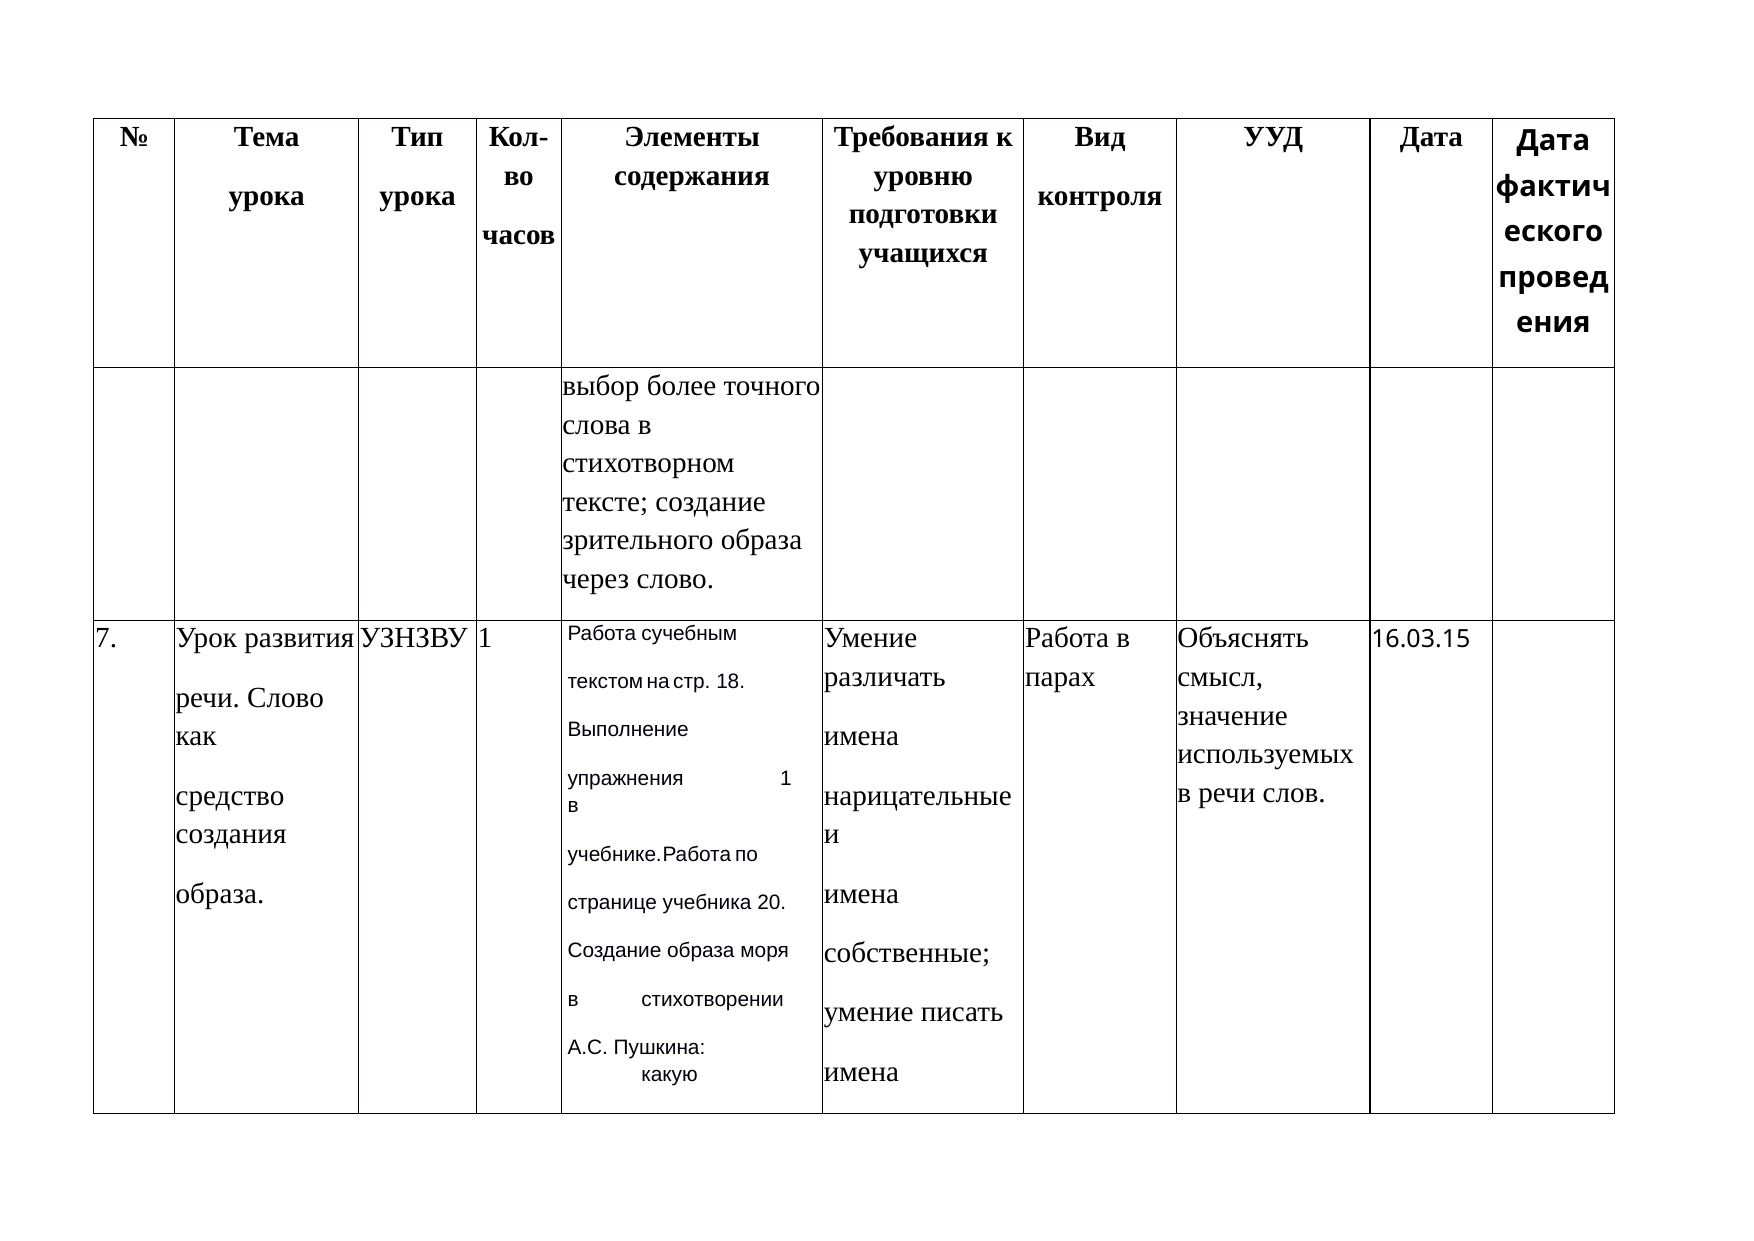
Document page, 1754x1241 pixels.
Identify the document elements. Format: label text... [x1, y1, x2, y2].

table_header Тема урока [175, 119, 358, 367]
table_header УУД [1177, 119, 1369, 367]
table_cell [359, 368, 476, 619]
table_cell Работа с учебным текстом на стр. 18. Выполнение упражнения 1 в учебнике. Работа по странице учебника 20. Создание образа моря в стихотворении А.С. Пушкина: какую [562, 621, 822, 1113]
table_cell 7. [94, 621, 174, 1113]
table_cell 16.03.15 [1371, 621, 1492, 1113]
table_header Дата [1371, 119, 1492, 367]
table_cell [823, 368, 1023, 619]
table_header № [94, 119, 174, 367]
table_header Элементы содержания [562, 119, 822, 367]
table_cell Урок развития речи. Слово как средство создания образа. [175, 621, 358, 1113]
table_cell [1493, 368, 1614, 619]
table_cell Работа в парах [1024, 621, 1176, 1113]
table_cell 1 [477, 621, 561, 1113]
table_header Вид контроля [1024, 119, 1176, 367]
table_cell [1177, 368, 1369, 619]
table_header Дата фактического проведения [1493, 119, 1614, 367]
table_cell Объяснять смысл, значение используемых в речи слов. [1177, 621, 1369, 1113]
table_cell [1024, 368, 1176, 619]
table_header Требования к уровню подготовки учащихся [823, 119, 1023, 367]
table_header Кол-во часов [477, 119, 561, 367]
table_cell [1493, 621, 1614, 1113]
table_cell УЗНЗВУ [359, 621, 476, 1113]
table_header Тип урока [359, 119, 476, 367]
table_cell [1371, 368, 1492, 619]
table_cell [477, 368, 561, 619]
table_cell [175, 368, 358, 619]
table_cell Умение различать имена нарицательные и имена собственные; умение писать имена [823, 621, 1023, 1113]
table_cell [94, 368, 174, 619]
table_cell выбор более точного слова в стихотворном тексте; создание зрительного образа через слово. [562, 368, 822, 619]
